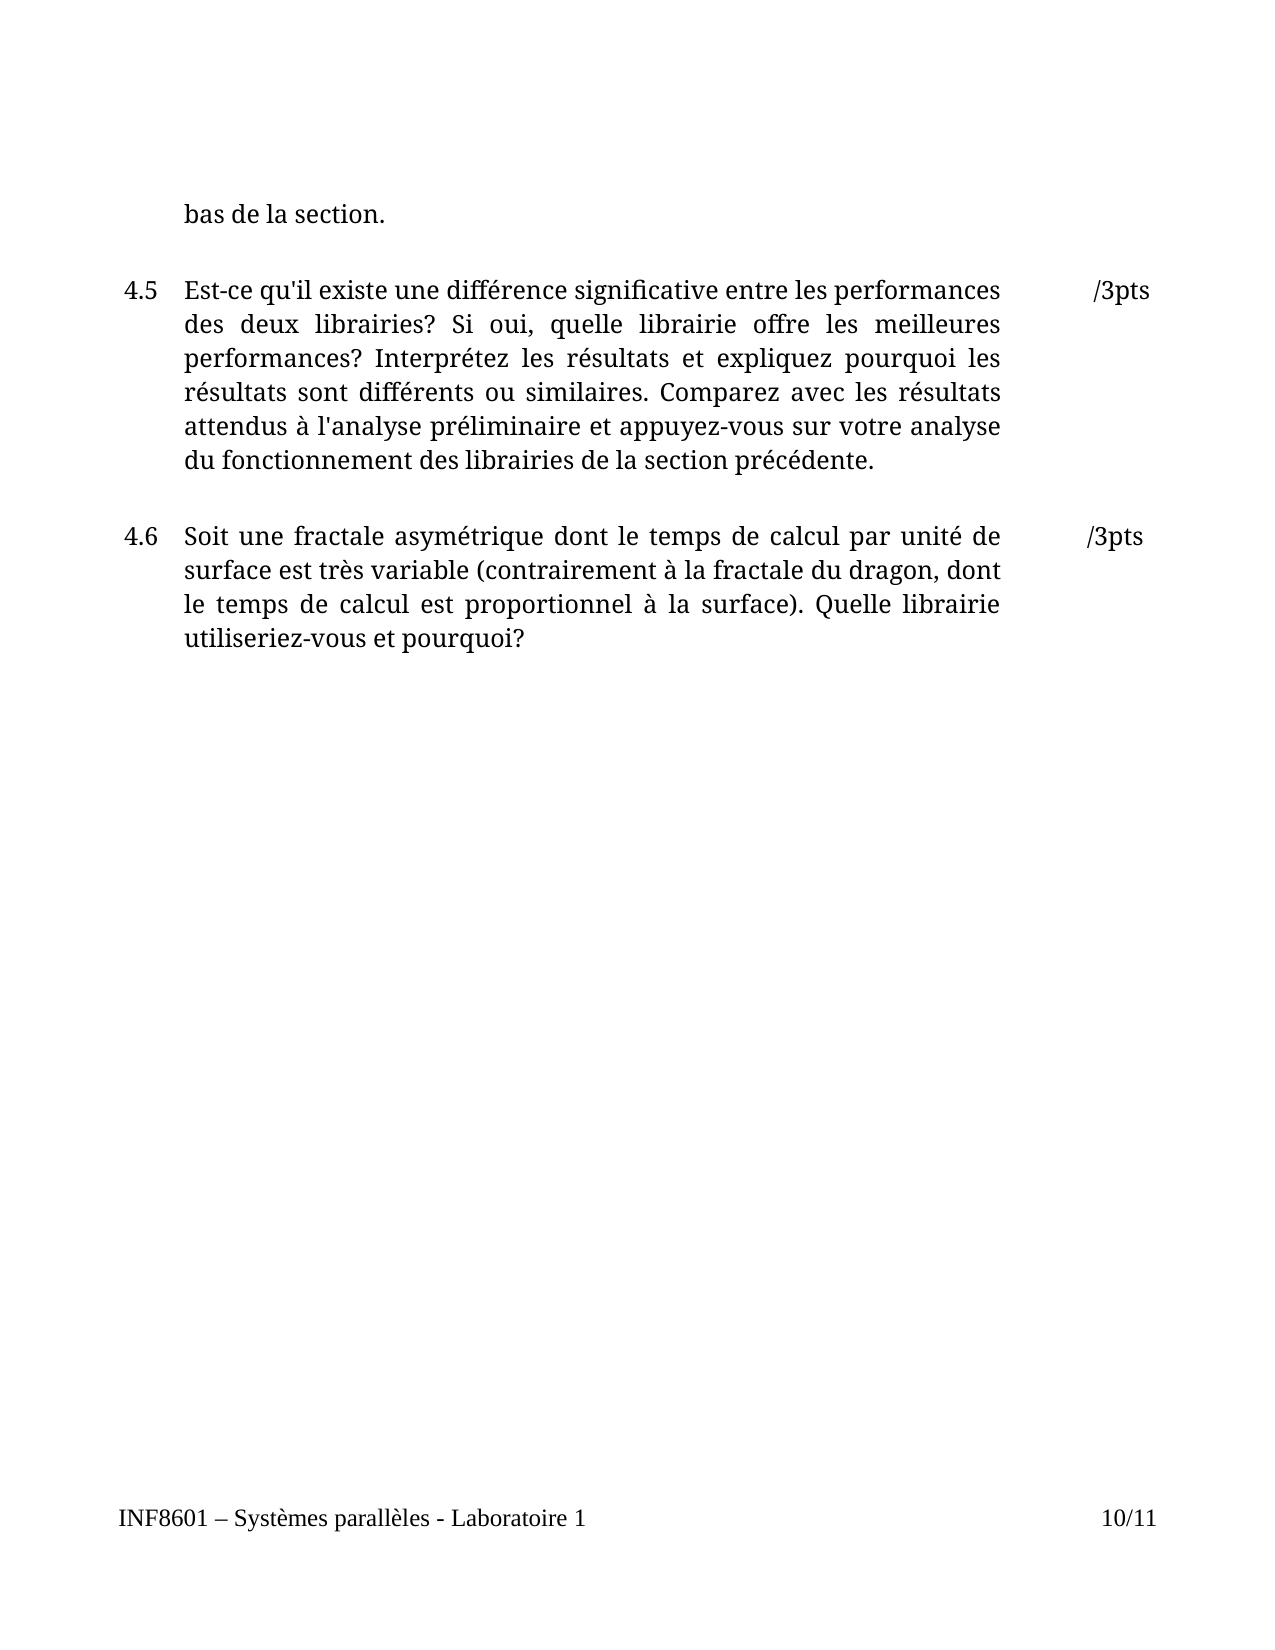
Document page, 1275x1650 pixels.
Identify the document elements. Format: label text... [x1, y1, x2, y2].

table_cell [1008, 252, 1081, 498]
table_cell Soit une fractale asymétrique dont le temps de calcul par unité de surface est très variable (contrairement à la fractale du dragon, dont le temps de calcul est proportionnel à la surface). Quelle librairie utiliseriez-vous et pourquoi? [118, 498, 1007, 675]
table_cell /3pts [1081, 498, 1157, 675]
table_cell [1008, 176, 1081, 252]
table_cell /3pts [1081, 252, 1157, 498]
table_cell [1081, 176, 1157, 252]
table_cell Est-ce qu'il existe une différence significative entre les performances des deux librairies? Si oui, quelle librairie offre les meilleures performances? Interprétez les résultats et expliquez pourquoi les résultats sont différents ou similaires. Comparez avec les résultats attendus à l'analyse préliminaire et appuyez-vous sur votre analyse du fonctionnement des librairies de la section précédente. [118, 252, 1007, 498]
table_cell [1008, 498, 1081, 675]
table_cell bas de la section. [118, 176, 1007, 252]
